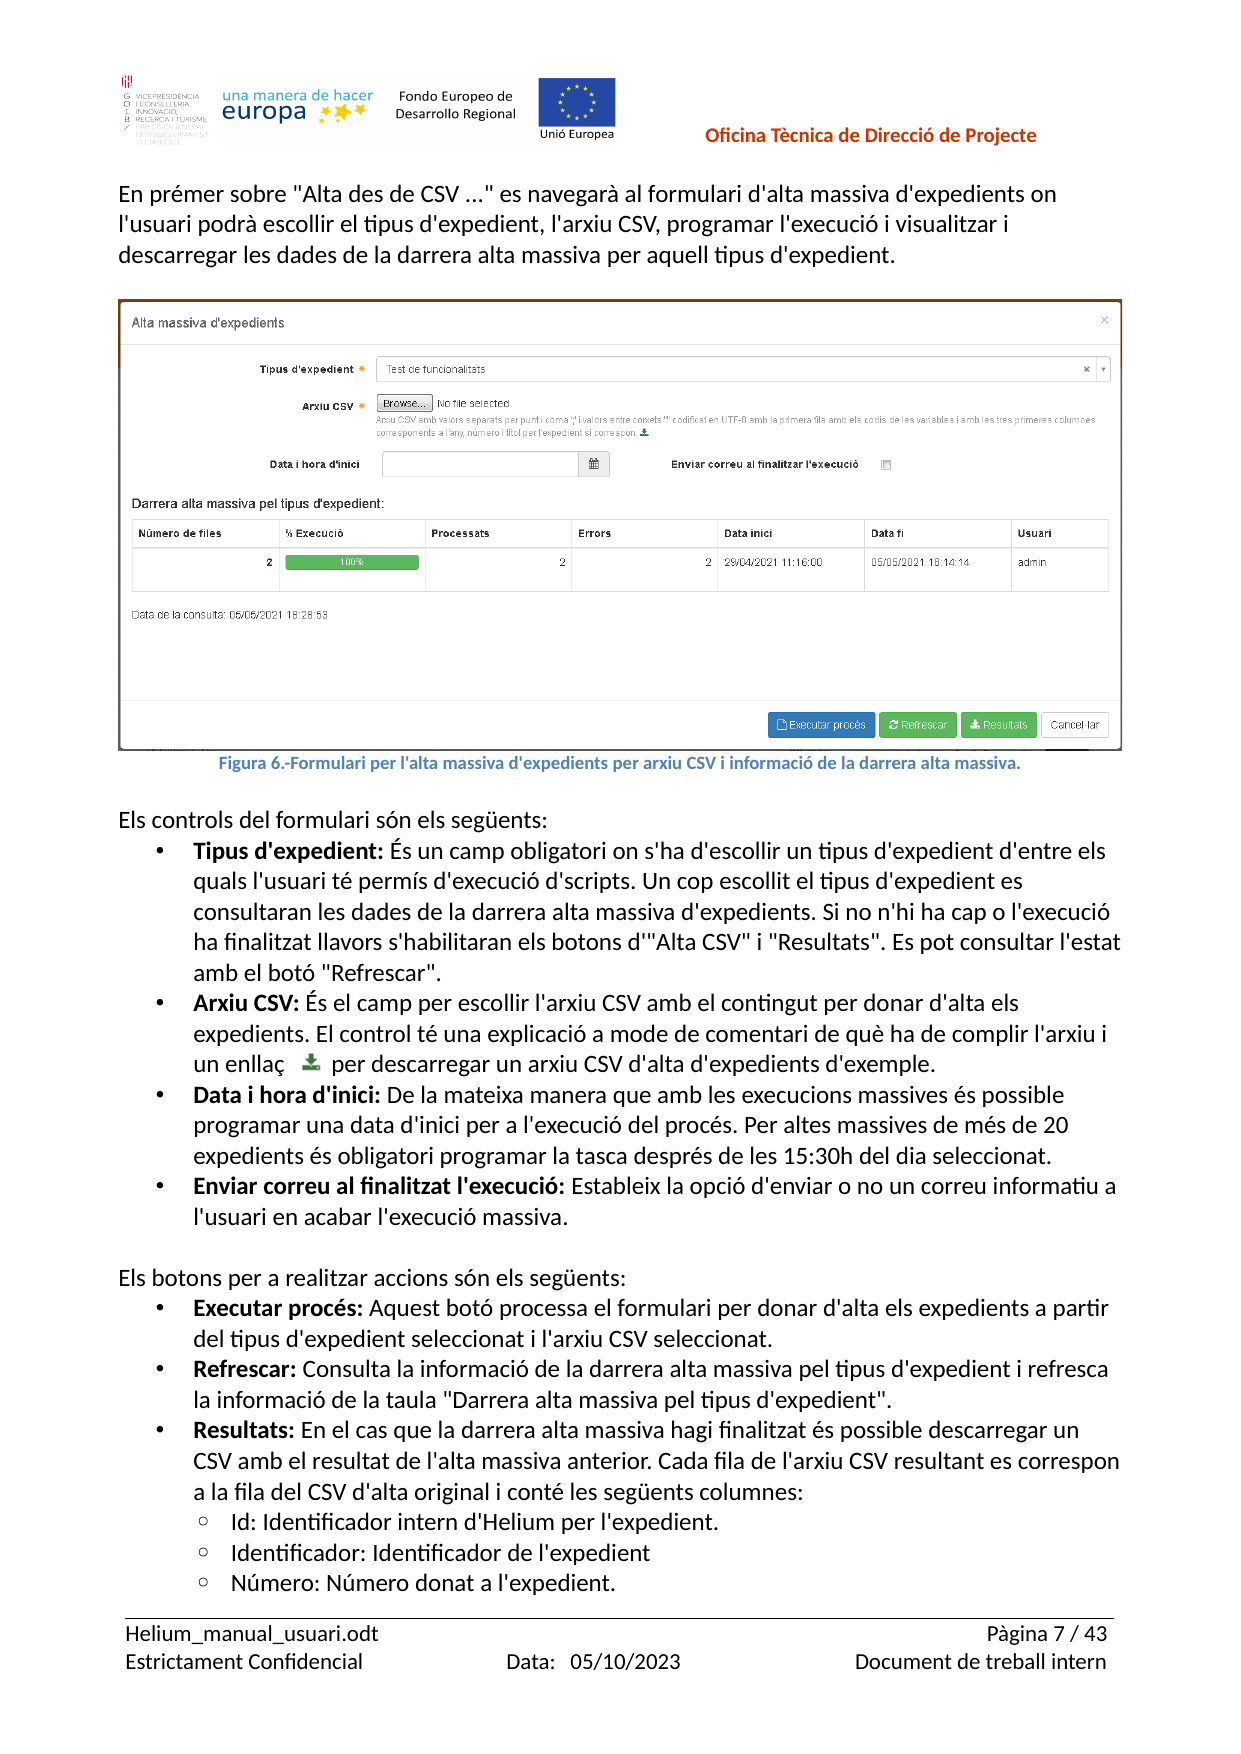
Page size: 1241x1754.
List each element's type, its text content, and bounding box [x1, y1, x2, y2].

list Id: Identificador intern d'Helium per l'expedient. [193, 1506, 1122, 1537]
text En prémer sobre "Alta des de CSV ..." es navegarà al formulari d'alta massiva d'expedients on l'usuari podrà escollir el tipus d'expedient, l'arxiu CSV, programar l'execució i visualitzar i descarregar les dades de la darrera alta massiva per aquell tipus d'expedient. [118, 178, 1122, 269]
list Enviar correu al finalitzat l'execució: Estableix la opció d'enviar o no un correu informatiu a l'usuari en acabar l'execució massiva. [156, 1171, 1122, 1232]
picture [118, 73, 213, 147]
picture [296, 1050, 326, 1073]
list Executar procés: Aquest botó processa el formulari per donar d'alta els expedients a partir del tipus d'expedient seleccionat i l'arxiu CSV seleccionat. [156, 1293, 1122, 1354]
text Figura 6.-Formulari per l'alta massiva d'expedients per arxiu CSV i informació de la darrera alta massiva. [118, 751, 1122, 774]
text Els botons per a realitzar accions són els següents: [118, 1262, 1122, 1293]
list Número: Número donat a l'expedient. [193, 1567, 1122, 1598]
text Els controls del formulari són els següents: [118, 804, 1122, 835]
list Refrescar: Consulta la informació de la darrera alta massiva pel tipus d'expedient i refresca la informació de la taula "Darrera alta massiva pel tipus d'expedient". [156, 1354, 1122, 1415]
picture [118, 299, 1123, 751]
list Data i hora d'inici: De la mateixa manera que amb les execucions massives és possible programar una data d'inici per a l'execució del procés. Per altes massives de més de 20 expedients és obligatori programar la tasca després de les 15:30h del dia seleccionat. [156, 1079, 1122, 1171]
list Tipus d'expedient: És un camp obligatori on s'ha d'escollir un tipus d'expedient d'entre els quals l'usuari té permís d'execució d'scripts. Un cop escollit el tipus d'expedient es consultaran les dades de la darrera alta massiva d'expedients. Si no n'hi ha cap o l'execució ha finalitzat llavors s'habilitaran els botons d'"Alta CSV" i "Resultats". Es pot consultar l'estat amb el botó "Refrescar". [156, 835, 1122, 987]
list Identificador: Identificador de l'expedient [193, 1537, 1122, 1567]
list Arxiu CSV: És el camp per escollir l'arxiu CSV amb el contingut per donar d'alta els expedients. El control té una explicació a mode de comentari de què ha de complir l'arxiu i un enllaç per descarregar un arxiu CSV d'alta d'expedients d'exemple. [156, 987, 1122, 1079]
list Resultats: En el cas que la darrera alta massiva hagi finalitzat és possible descarregar un CSV amb el resultat de l'alta massiva anterior. Cada fila de l'arxiu CSV resultant es correspon a la fila del CSV d'alta original i conté les següents columnes: [156, 1415, 1122, 1506]
picture [219, 73, 621, 147]
